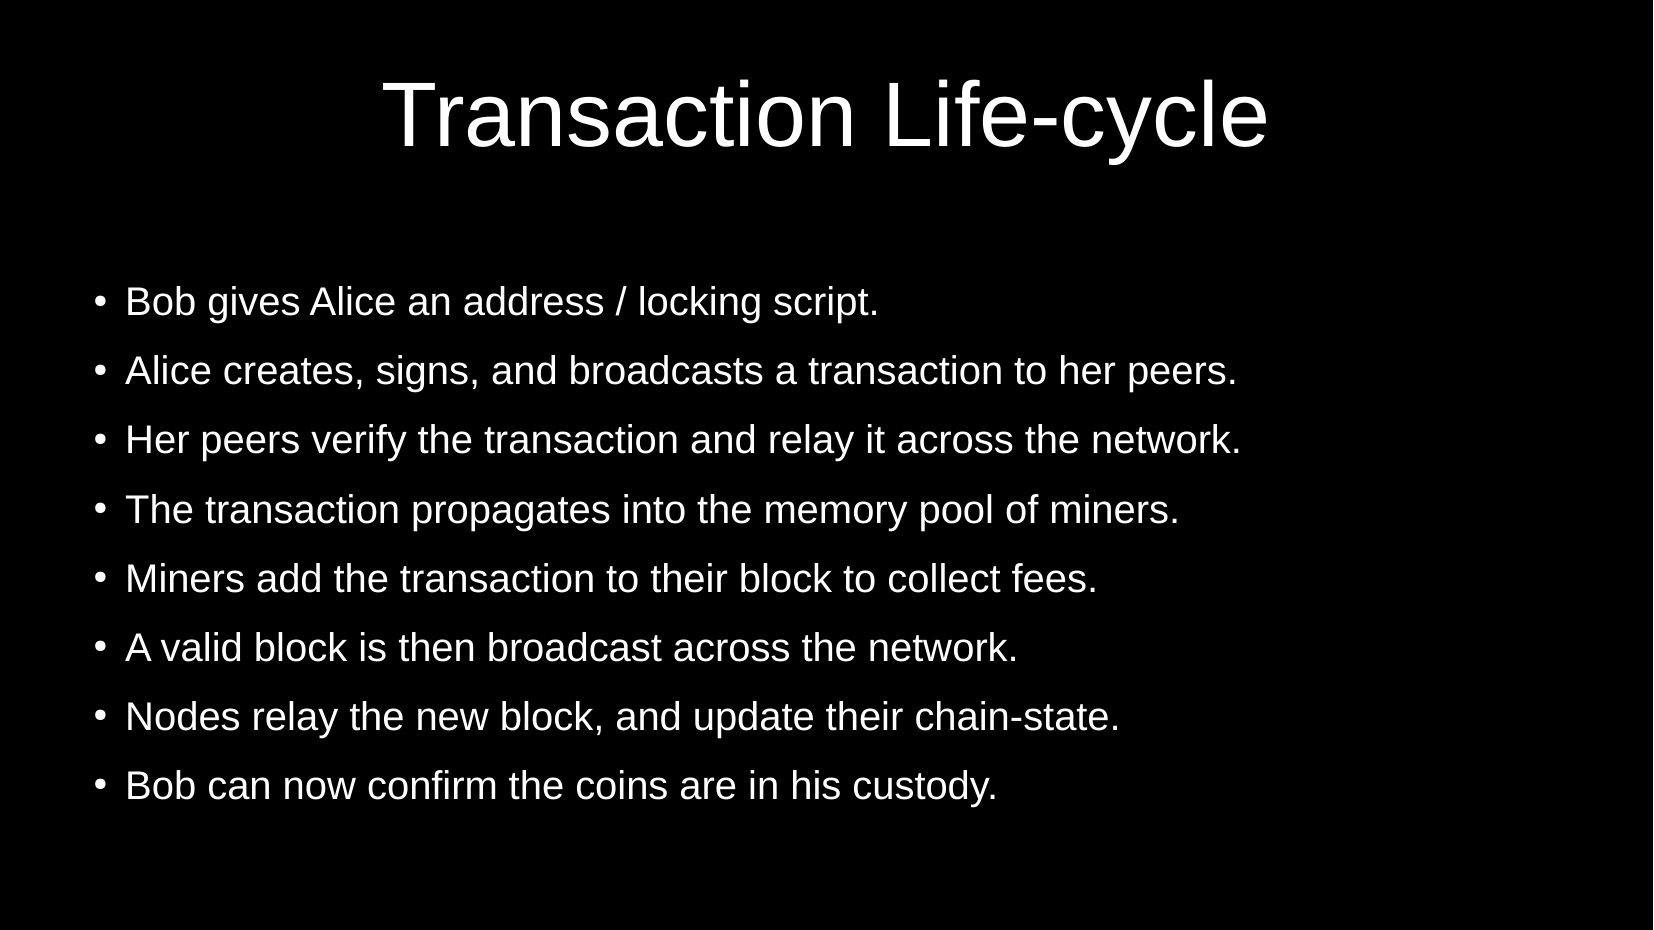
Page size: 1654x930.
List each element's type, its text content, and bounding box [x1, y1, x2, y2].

list Bob gives Alice an address / locking script. Alice creates, signs, and broadcasts a transaction to her peers. Her peers verify the transaction and relay it across the network. The transaction propagates into the memory pool of miners. Miners add the transaction to their block to collect fees. A valid block is then broadcast across the network. Nodes relay the new block, and update their chain-state. Bob can now confirm the coins are in his custody. [82, 270, 1571, 811]
title Transaction Life-cycle [82, 37, 1571, 193]
